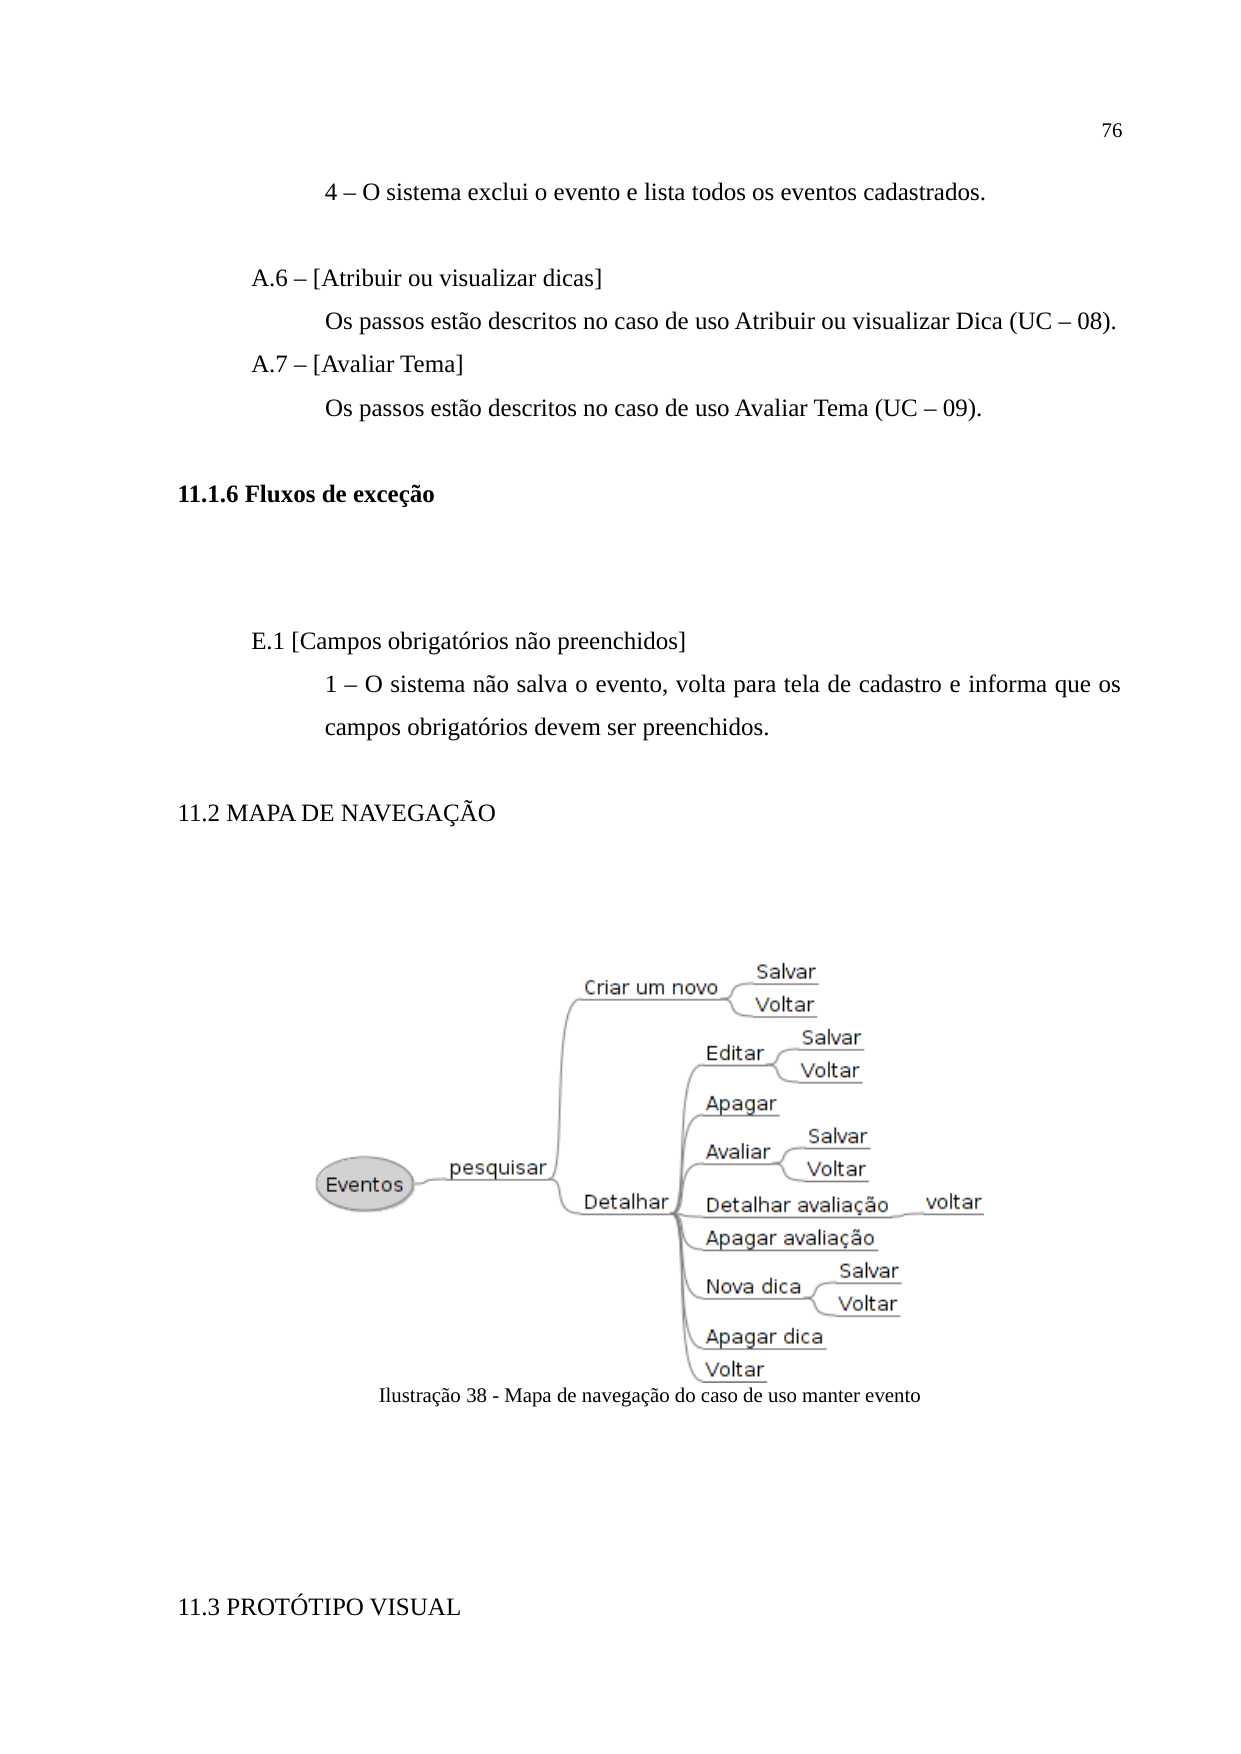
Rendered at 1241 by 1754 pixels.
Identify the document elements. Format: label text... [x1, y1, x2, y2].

picture [315, 957, 985, 1383]
text 1 – O sistema não salva o evento, volta para tela de cadastro e informa que os campos obrigatórios devem ser preenchidos. [324, 669, 1122, 741]
subtitle Fluxos de exceção [177, 479, 1122, 508]
text 4 – O sistema exclui o evento e lista todos os eventos cadastrados. [324, 177, 1122, 206]
text A.7 – [Avaliar Tema] [177, 349, 1122, 378]
text Os passos estão descritos no caso de uso Avaliar Tema (UC – 09). [177, 393, 1122, 421]
text E.1 [Campos obrigatórios não preenchidos] [177, 626, 1122, 654]
subtitle Mapa de navegação [177, 798, 1122, 827]
text A.6 – [Atribuir ou visualizar dicas] [177, 263, 1122, 292]
text Ilustração 38 - Mapa de navegação do caso de uso manter evento [315, 1383, 984, 1407]
text Os passos estão descritos no caso de uso Atribuir ou visualizar Dica (UC – 08). [177, 306, 1122, 335]
subtitle Protótipo visual [177, 1592, 1122, 1621]
